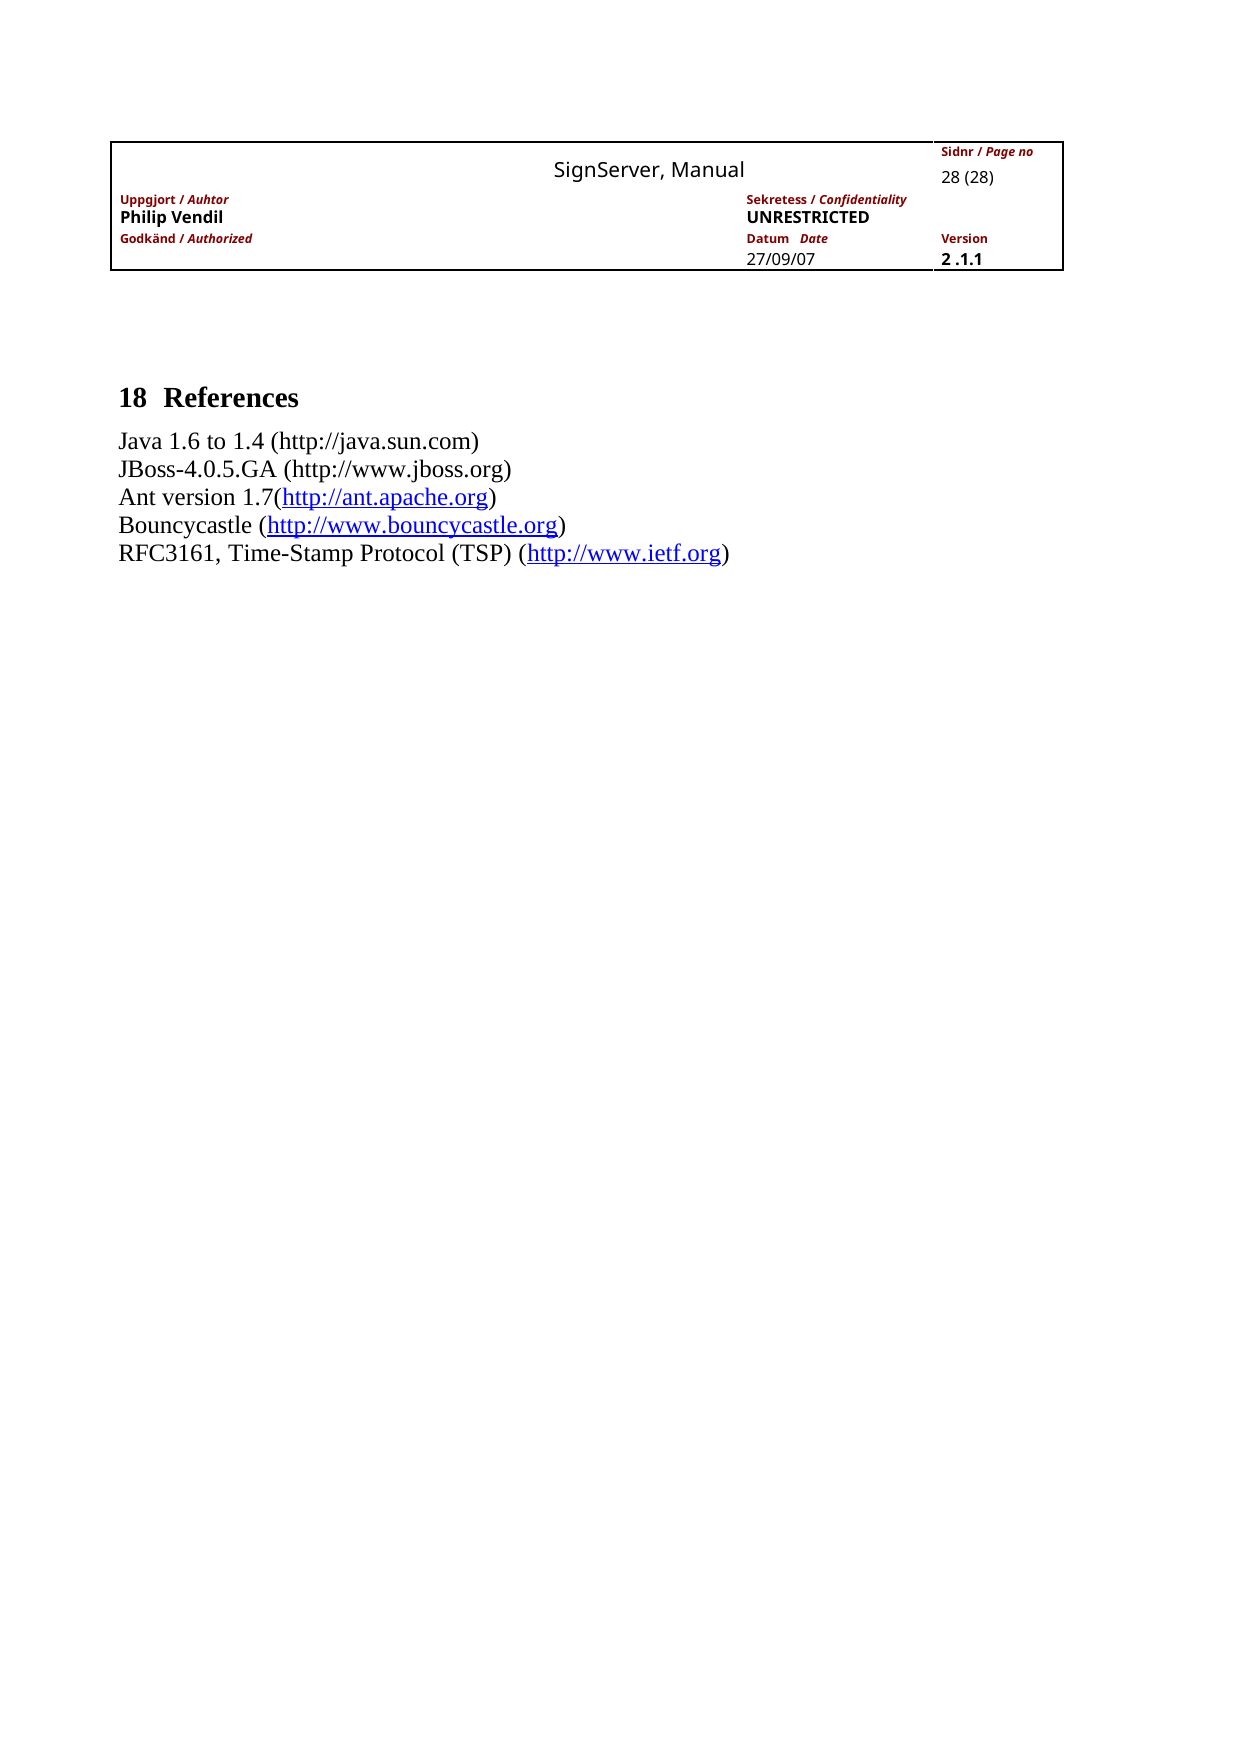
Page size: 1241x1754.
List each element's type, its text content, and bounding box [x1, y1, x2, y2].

text JBoss-4.0.5.GA (http://www.jboss.org) [118, 455, 1122, 483]
text Ant version 1.7(http://ant.apache.org) [118, 483, 1122, 511]
text Java 1.6 to 1.4 (http://java.sun.com) [118, 427, 1122, 455]
text RFC3161, Time-Stamp Protocol (TSP) (http://www.ietf.org) [118, 539, 1122, 567]
subtitle References [118, 382, 1122, 414]
text Bouncycastle (http://www.bouncycastle.org) [118, 511, 1122, 539]
